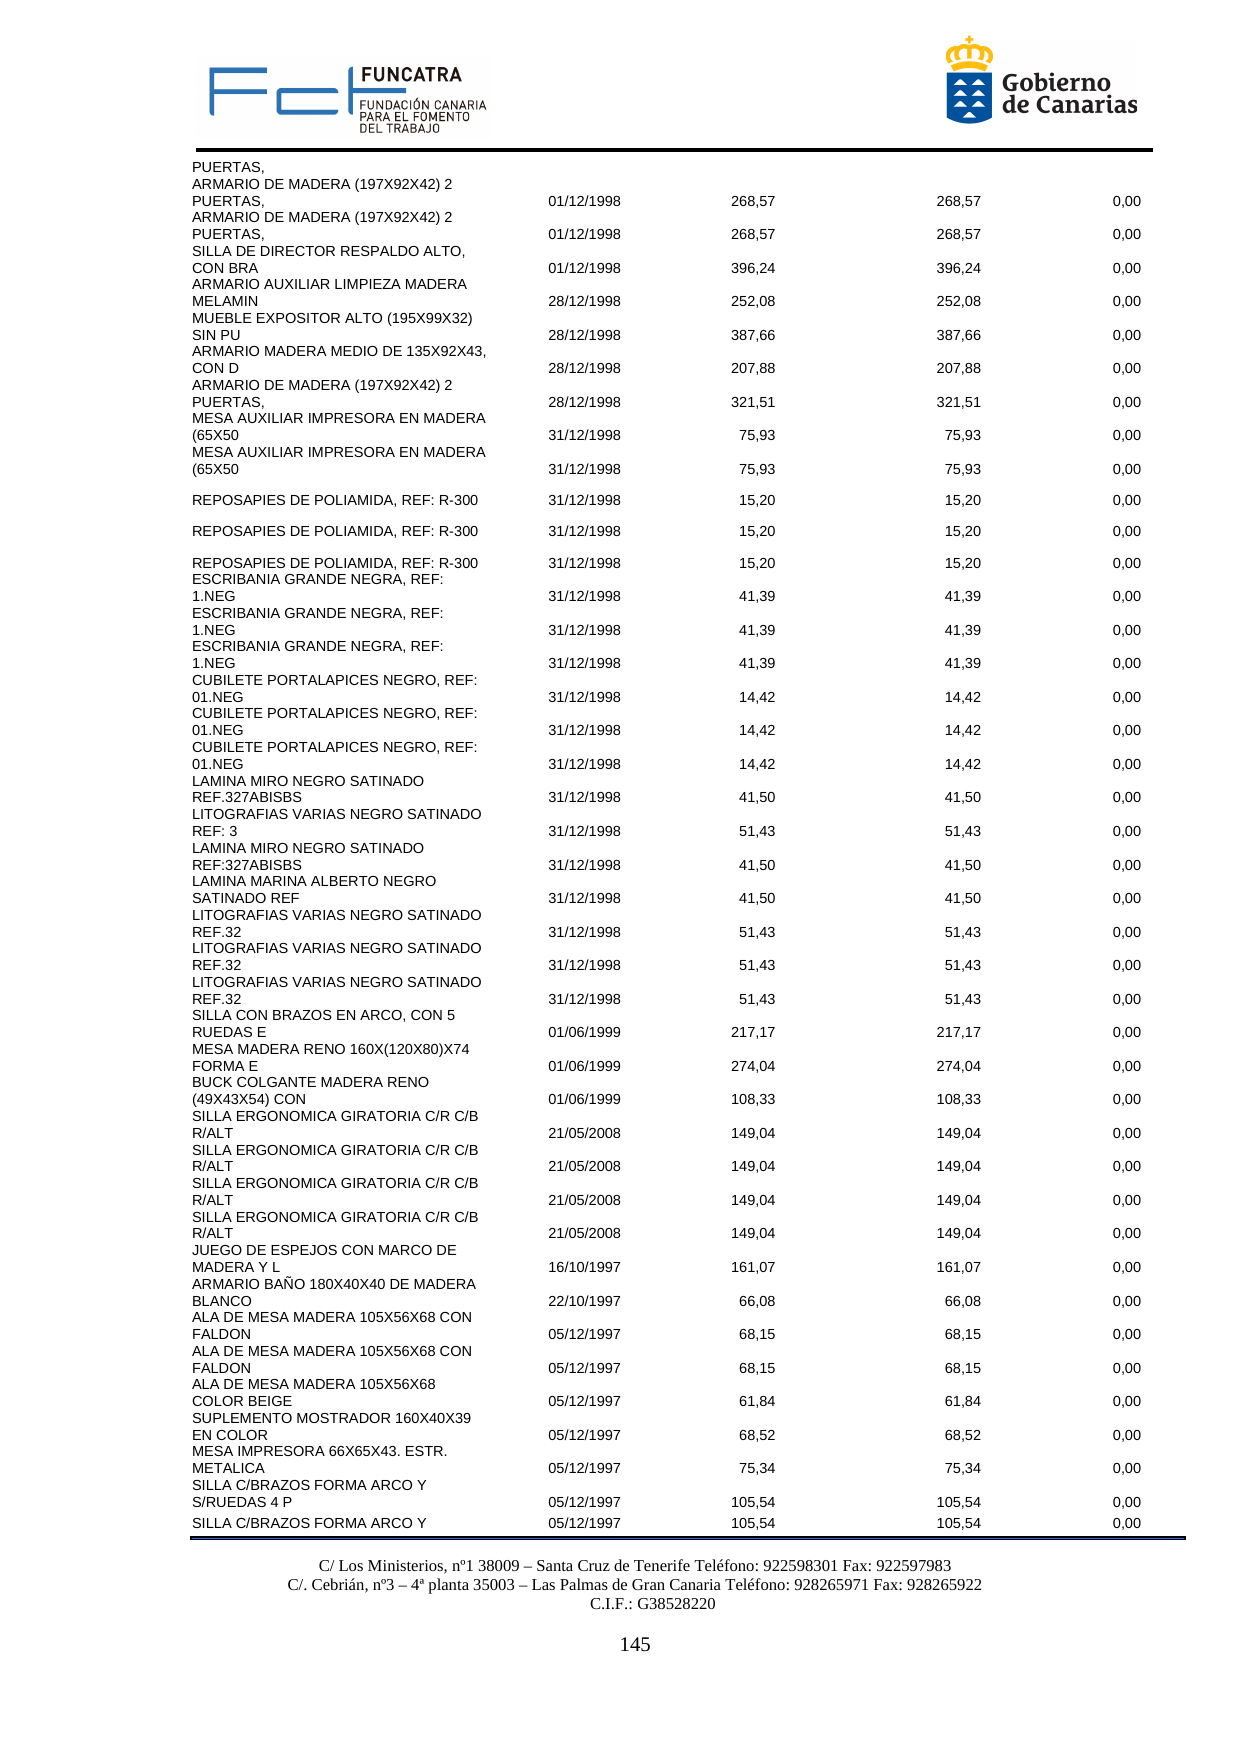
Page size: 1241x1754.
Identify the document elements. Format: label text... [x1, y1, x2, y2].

table_cell 0,00 [988, 1309, 1148, 1342]
table_cell CUBILETE PORTALAPICES NEGRO, REF: 01.NEG [185, 739, 495, 772]
table_cell 66,08 [628, 1275, 782, 1309]
table_cell 149,04 [628, 1108, 782, 1141]
table_cell 31/12/1998 [495, 772, 628, 806]
table_cell 0,00 [988, 1477, 1148, 1510]
table_cell 0,00 [988, 672, 1148, 705]
table_cell 01/12/1998 [495, 175, 628, 209]
table_cell ESCRIBANIA GRANDE NEGRA, REF: 1.NEG [185, 638, 495, 672]
table_cell 268,57 [628, 175, 782, 209]
table_cell 01/12/1998 [495, 209, 628, 242]
table_cell 51,43 [628, 806, 782, 839]
table_cell 0,00 [988, 1376, 1148, 1409]
table_cell 108,33 [783, 1074, 988, 1108]
table_cell 0,00 [988, 1141, 1148, 1175]
table_cell 0,00 [988, 1443, 1148, 1477]
table_cell 0,00 [988, 1074, 1148, 1108]
table_cell 31/12/1998 [495, 940, 628, 973]
table_cell SILLA ERGONOMICA GIRATORIA C/R C/B R/ALT [185, 1108, 495, 1141]
table_cell 41,50 [628, 873, 782, 906]
table_cell LITOGRAFIAS VARIAS NEGRO SATINADO REF: 3 [185, 806, 495, 839]
table_cell 149,04 [628, 1175, 782, 1208]
table_cell SUPLEMENTO MOSTRADOR 160X40X39 EN COLOR [185, 1410, 495, 1443]
table_cell LITOGRAFIAS VARIAS NEGRO SATINADO REF.32 [185, 974, 495, 1007]
table_cell SILLA ERGONOMICA GIRATORIA C/R C/B R/ALT [185, 1208, 495, 1242]
table_cell 0,00 [988, 209, 1148, 242]
table_cell REPOSAPIES DE POLIAMIDA, REF: R-300 [185, 477, 495, 508]
table_cell 0,00 [988, 310, 1148, 343]
table_cell 0,00 [988, 1175, 1148, 1208]
table_cell 15,20 [783, 509, 988, 540]
table_cell LAMINA MIRO NEGRO SATINADO REF.327ABISBS [185, 772, 495, 806]
table_cell 05/12/1997 [495, 1309, 628, 1342]
table_cell ALA DE MESA MADERA 105X56X68 CON FALDON [185, 1309, 495, 1342]
table_cell 31/12/1998 [495, 509, 628, 540]
table_cell MESA AUXILIAR IMPRESORA EN MADERA (65X50 [185, 410, 495, 444]
table_cell 387,66 [628, 310, 782, 343]
table_cell 28/12/1998 [495, 343, 628, 377]
table_cell 321,51 [628, 377, 782, 410]
table_cell 31/12/1998 [495, 873, 628, 906]
table_cell 0,00 [988, 1410, 1148, 1443]
table_cell 16/10/1997 [495, 1242, 628, 1275]
table_cell 01/12/1998 [495, 243, 628, 276]
table_cell 28/12/1998 [495, 276, 628, 309]
table_cell 14,42 [783, 739, 988, 772]
table_cell 105,54 [628, 1477, 782, 1510]
table_cell 108,33 [628, 1074, 782, 1108]
table_cell 0,00 [988, 772, 1148, 806]
table_cell LITOGRAFIAS VARIAS NEGRO SATINADO REF.32 [185, 940, 495, 973]
table_cell 0,00 [988, 839, 1148, 873]
table_cell 0,00 [988, 1208, 1148, 1242]
table_cell 149,04 [628, 1208, 782, 1242]
table_cell 28/12/1998 [495, 310, 628, 343]
table_cell 0,00 [988, 806, 1148, 839]
table_cell 0,00 [988, 638, 1148, 672]
table_cell 41,39 [783, 605, 988, 638]
table_cell 68,15 [628, 1309, 782, 1342]
table_cell MESA AUXILIAR IMPRESORA EN MADERA (65X50 [185, 444, 495, 477]
table_cell 51,43 [783, 974, 988, 1007]
table_cell 396,24 [783, 243, 988, 276]
table_cell 0,00 [988, 739, 1148, 772]
table_cell MESA IMPRESORA 66X65X43. ESTR. METALICA [185, 1443, 495, 1477]
table_cell 68,52 [783, 1410, 988, 1443]
table_cell 217,17 [783, 1007, 988, 1041]
table_cell 15,20 [628, 540, 782, 571]
table_cell 0,00 [988, 873, 1148, 906]
table_cell 0,00 [988, 1510, 1148, 1531]
table_cell 31/12/1998 [495, 672, 628, 705]
table_cell 149,04 [783, 1208, 988, 1242]
table_cell 207,88 [783, 343, 988, 377]
table_cell 105,54 [628, 1510, 782, 1531]
table_cell [628, 159, 782, 175]
table_cell ARMARIO DE MADERA (197X92X42) 2 PUERTAS, [185, 209, 495, 242]
table_cell SILLA C/BRAZOS FORMA ARCO Y [185, 1510, 495, 1531]
table_cell 31/12/1998 [495, 605, 628, 638]
table_cell [495, 159, 628, 175]
table_cell 161,07 [628, 1242, 782, 1275]
table_cell ARMARIO DE MADERA (197X92X42) 2 PUERTAS, [185, 377, 495, 410]
table_cell 75,93 [628, 410, 782, 444]
table_cell 22/10/1997 [495, 1275, 628, 1309]
table_cell 14,42 [628, 739, 782, 772]
table_cell 05/12/1997 [495, 1410, 628, 1443]
table_cell 396,24 [628, 243, 782, 276]
table_cell 207,88 [628, 343, 782, 377]
table_cell 387,66 [783, 310, 988, 343]
table_cell 21/05/2008 [495, 1108, 628, 1141]
table_cell SILLA CON BRAZOS EN ARCO, CON 5 RUEDAS E [185, 1007, 495, 1041]
table_cell 0,00 [988, 343, 1148, 377]
table_cell MESA MADERA RENO 160X(120X80)X74 FORMA E [185, 1041, 495, 1074]
table_cell 105,54 [783, 1510, 988, 1531]
table_cell 31/12/1998 [495, 477, 628, 508]
table_cell ARMARIO AUXILIAR LIMPIEZA MADERA MELAMIN [185, 276, 495, 309]
table_cell 21/05/2008 [495, 1175, 628, 1208]
table_cell 0,00 [988, 509, 1148, 540]
table_cell CUBILETE PORTALAPICES NEGRO, REF: 01.NEG [185, 672, 495, 705]
table_cell 51,43 [628, 974, 782, 1007]
table_cell 274,04 [783, 1041, 988, 1074]
table_cell [783, 159, 988, 175]
table_cell 61,84 [783, 1376, 988, 1409]
table_cell 268,57 [783, 175, 988, 209]
table_cell ALA DE MESA MADERA 105X56X68 COLOR BEIGE [185, 1376, 495, 1409]
table_cell 41,50 [783, 772, 988, 806]
table_cell 15,20 [783, 540, 988, 571]
table_cell REPOSAPIES DE POLIAMIDA, REF: R-300 [185, 540, 495, 571]
table_cell JUEGO DE ESPEJOS CON MARCO DE MADERA Y L [185, 1242, 495, 1275]
table_cell 41,39 [628, 571, 782, 604]
table_cell 31/12/1998 [495, 638, 628, 672]
table_cell 75,93 [783, 444, 988, 477]
table_cell 14,42 [783, 672, 988, 705]
table_cell 75,34 [783, 1443, 988, 1477]
table_cell 05/12/1997 [495, 1343, 628, 1376]
table_cell 0,00 [988, 1041, 1148, 1074]
table_cell 41,39 [628, 638, 782, 672]
table_cell ARMARIO MADERA MEDIO DE 135X92X43, CON D [185, 343, 495, 377]
table_cell 75,93 [628, 444, 782, 477]
table_cell 161,07 [783, 1242, 988, 1275]
table_cell 31/12/1998 [495, 571, 628, 604]
table_cell 15,20 [783, 477, 988, 508]
table_cell 0,00 [988, 540, 1148, 571]
table_cell 14,42 [628, 672, 782, 705]
table_cell SILLA DE DIRECTOR RESPALDO ALTO, CON BRA [185, 243, 495, 276]
table_cell 31/12/1998 [495, 540, 628, 571]
table_cell 51,43 [628, 906, 782, 940]
table_cell 75,93 [783, 410, 988, 444]
table_cell 41,39 [783, 571, 988, 604]
table_cell 41,50 [628, 772, 782, 806]
table_cell ALA DE MESA MADERA 105X56X68 CON FALDON [185, 1343, 495, 1376]
table_cell ESCRIBANIA GRANDE NEGRA, REF: 1.NEG [185, 605, 495, 638]
table_cell 0,00 [988, 444, 1148, 477]
table_cell PUERTAS, [185, 159, 495, 175]
table_cell 0,00 [988, 377, 1148, 410]
table_cell 105,54 [783, 1477, 988, 1510]
table_cell 05/12/1997 [495, 1510, 628, 1531]
table_cell ARMARIO BAÑO 180X40X40 DE MADERA BLANCO [185, 1275, 495, 1309]
table_cell 31/12/1998 [495, 839, 628, 873]
table_cell 68,15 [628, 1343, 782, 1376]
table_cell 68,15 [783, 1343, 988, 1376]
table_cell 31/12/1998 [495, 410, 628, 444]
table_cell REPOSAPIES DE POLIAMIDA, REF: R-300 [185, 509, 495, 540]
table_cell [988, 159, 1148, 175]
table_cell 15,20 [628, 477, 782, 508]
table_cell 149,04 [783, 1141, 988, 1175]
table_cell 321,51 [783, 377, 988, 410]
table_cell 0,00 [988, 1343, 1148, 1376]
table_cell 149,04 [783, 1108, 988, 1141]
table_cell BUCK COLGANTE MADERA RENO (49X43X54) CON [185, 1074, 495, 1108]
table_cell ESCRIBANIA GRANDE NEGRA, REF: 1.NEG [185, 571, 495, 604]
table_cell 05/12/1997 [495, 1443, 628, 1477]
table_cell 68,52 [628, 1410, 782, 1443]
picture [945, 35, 1138, 124]
table_cell 51,43 [783, 940, 988, 973]
table_cell ARMARIO DE MADERA (197X92X42) 2 PUERTAS, [185, 175, 495, 209]
table_cell 0,00 [988, 243, 1148, 276]
table_cell 68,15 [783, 1309, 988, 1342]
table_cell 31/12/1998 [495, 806, 628, 839]
table_cell 31/12/1998 [495, 705, 628, 739]
table_cell LAMINA MIRO NEGRO SATINADO REF:327ABISBS [185, 839, 495, 873]
table_cell 21/05/2008 [495, 1208, 628, 1242]
table_cell 51,43 [783, 906, 988, 940]
table_cell LITOGRAFIAS VARIAS NEGRO SATINADO REF.32 [185, 906, 495, 940]
table_cell 0,00 [988, 175, 1148, 209]
table_cell 31/12/1998 [495, 906, 628, 940]
table_cell SILLA C/BRAZOS FORMA ARCO Y S/RUEDAS 4 P [185, 1477, 495, 1510]
table_cell 28/12/1998 [495, 377, 628, 410]
table_cell 268,57 [783, 209, 988, 242]
table_cell 61,84 [628, 1376, 782, 1409]
table_cell 0,00 [988, 410, 1148, 444]
table_cell 0,00 [988, 974, 1148, 1007]
table_cell 41,50 [783, 839, 988, 873]
table_cell 05/12/1997 [495, 1376, 628, 1409]
table_cell 41,50 [783, 873, 988, 906]
table_cell 01/06/1999 [495, 1074, 628, 1108]
table_cell 0,00 [988, 940, 1148, 973]
table_cell 51,43 [628, 940, 782, 973]
picture [195, 57, 492, 138]
table_cell SILLA ERGONOMICA GIRATORIA C/R C/B R/ALT [185, 1175, 495, 1208]
table_cell 41,39 [783, 638, 988, 672]
table_cell 0,00 [988, 1108, 1148, 1141]
table_cell 05/12/1997 [495, 1477, 628, 1510]
table_cell 149,04 [783, 1175, 988, 1208]
table_cell 21/05/2008 [495, 1141, 628, 1175]
table_cell 15,20 [628, 509, 782, 540]
table_cell 252,08 [783, 276, 988, 309]
table_cell CUBILETE PORTALAPICES NEGRO, REF: 01.NEG [185, 705, 495, 739]
table_cell 0,00 [988, 276, 1148, 309]
table_cell 217,17 [628, 1007, 782, 1041]
table_cell 51,43 [783, 806, 988, 839]
table_cell SILLA ERGONOMICA GIRATORIA C/R C/B R/ALT [185, 1141, 495, 1175]
table_cell 0,00 [988, 605, 1148, 638]
table_cell 14,42 [783, 705, 988, 739]
table_cell 0,00 [988, 1242, 1148, 1275]
table_cell 0,00 [988, 705, 1148, 739]
table_cell 0,00 [988, 477, 1148, 508]
table_cell 41,39 [628, 605, 782, 638]
table_cell 31/12/1998 [495, 444, 628, 477]
table_cell 31/12/1998 [495, 739, 628, 772]
table_cell 31/12/1998 [495, 974, 628, 1007]
table_cell 0,00 [988, 906, 1148, 940]
table_cell 0,00 [988, 1007, 1148, 1041]
table_cell 75,34 [628, 1443, 782, 1477]
table_cell 268,57 [628, 209, 782, 242]
table_cell LAMINA MARINA ALBERTO NEGRO SATINADO REF [185, 873, 495, 906]
table_cell 0,00 [988, 571, 1148, 604]
table_cell MUEBLE EXPOSITOR ALTO (195X99X32) SIN PU [185, 310, 495, 343]
table_cell 149,04 [628, 1141, 782, 1175]
table_cell 66,08 [783, 1275, 988, 1309]
table_cell 274,04 [628, 1041, 782, 1074]
table_cell 0,00 [988, 1275, 1148, 1309]
table_cell 252,08 [628, 276, 782, 309]
table_cell 01/06/1999 [495, 1041, 628, 1074]
table_cell 14,42 [628, 705, 782, 739]
table_cell 01/06/1999 [495, 1007, 628, 1041]
table_cell 41,50 [628, 839, 782, 873]
